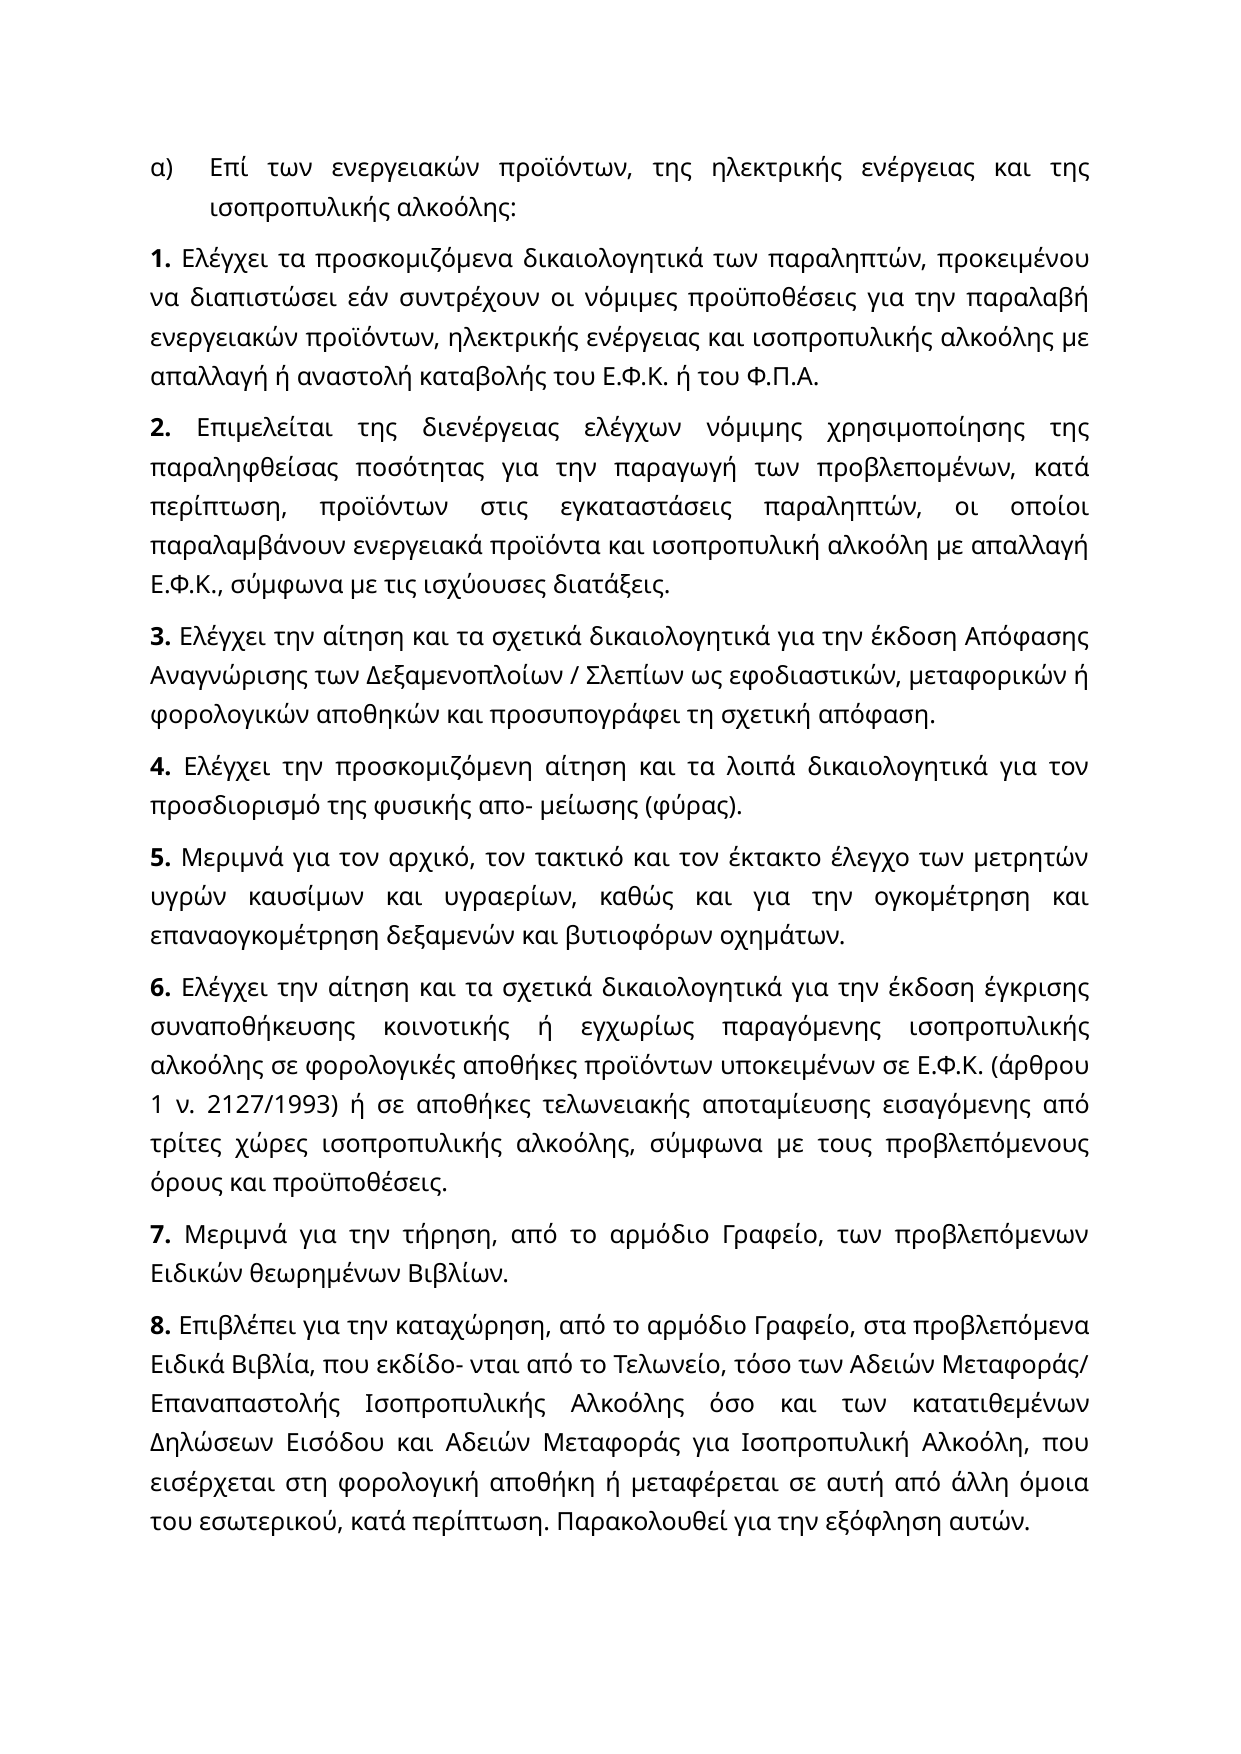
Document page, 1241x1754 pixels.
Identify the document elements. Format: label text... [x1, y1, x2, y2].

text 6. Ελέγχει την αίτηση και τα σχετικά δικαιολογητικά για την έκδοση έγκρισης συναποθήκευσης κοινοτικής ή εγχωρίως παραγόμενης ισοπροπυλικής αλκοόλης σε φορολογικές αποθήκες προϊόντων υποκειμένων σε Ε.Φ.Κ. (άρθρου 1 ν. 2127/1993) ή σε αποθήκες τελωνειακής αποταμίευσης εισαγόμενης από τρίτες χώρες ισοπροπυλικής αλκοόλης, σύμφωνα με τους προβλεπόμενους όρους και προϋποθέσεις. [150, 969, 1090, 1199]
text 2. Επιμελείται της διενέργειας ελέγχων νόμιμης χρησιμοποίησης της παραληφθείσας ποσότητας για την παραγωγή των προβλεπομένων, κατά περίπτωση, προϊόντων στις εγκαταστάσεις παραληπτών, οι οποίοι παραλαμβάνουν ενεργειακά προϊόντα και ισοπροπυλική αλκοόλη με απαλλαγή Ε.Φ.Κ., σύμφωνα με τις ισχύουσες διατάξεις. [150, 410, 1090, 601]
text 1. Ελέγχει τα προσκομιζόμενα δικαιολογητικά των παραληπτών, προκειμένου να διαπιστώσει εάν συντρέχουν οι νόμιμες προϋποθέσεις για την παραλαβή ενεργειακών προϊόντων, ηλεκτρικής ενέργειας και ισοπροπυλικής αλκοόλης με απαλλαγή ή αναστολή καταβολής του Ε.Φ.Κ. ή του Φ.Π.Α. [150, 241, 1090, 392]
text 8. Επιβλέπει για την καταχώρηση, από το αρμόδιο Γραφείο, στα προβλεπόμενα Ειδικά Βιβλία, που εκδίδο- νται από το Τελωνείο, τόσο των Αδειών Μεταφοράς/ Επαναπαστολής Ισοπροπυλικής Αλκοόλης όσο και των κατατιθεμένων Δηλώσεων Εισόδου και Αδειών Μεταφοράς για Ισοπροπυλική Αλκοόλη, που εισέρχεται στη φορολογική αποθήκη ή μεταφέρεται σε αυτή από άλλη όμοια του εσωτερικού, κατά περίπτωση. Παρακολουθεί για την εξόφληση αυτών. [150, 1307, 1090, 1537]
list α) Επί των ενεργειακών προϊόντων, της ηλεκτρικής ενέργειας και της ισοπροπυλικής αλκοόλης: [150, 150, 1090, 223]
text 7. Μεριμνά για την τήρηση, από το αρμόδιο Γραφείο, των προβλεπόμενων Ειδικών θεωρημένων Βιβλίων. [150, 1217, 1090, 1290]
text 4. Ελέγχει την προσκομιζόμενη αίτηση και τα λοιπά δικαιολογητικά για τον προσδιορισμό της φυσικής απο- μείωσης (φύρας). [150, 748, 1090, 822]
text 5. Μεριμνά για τον αρχικό, τον τακτικό και τον έκτακτο έλεγχο των μετρητών υγρών καυσίμων και υγραερίων, καθώς και για την ογκομέτρηση και επαναογκομέτρηση δεξαμενών και βυτιοφόρων οχημάτων. [150, 839, 1090, 952]
text 3. Ελέγχει την αίτηση και τα σχετικά δικαιολογητικά για την έκδοση Απόφασης Αναγνώρισης των Δεξαμενοπλοίων / Σλεπίων ως εφοδιαστικών, μεταφορικών ή φορολογικών αποθηκών και προσυπογράφει τη σχετική απόφαση. [150, 618, 1090, 731]
